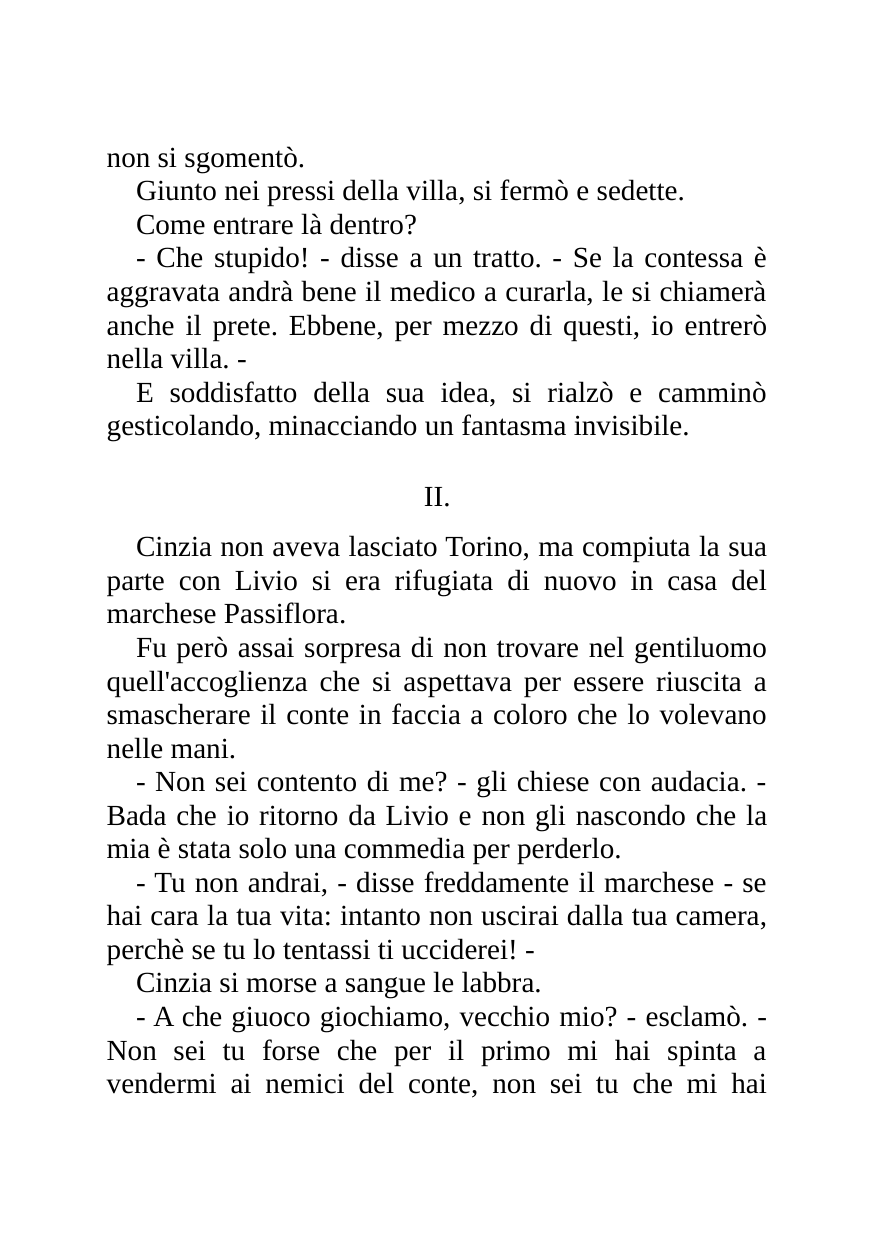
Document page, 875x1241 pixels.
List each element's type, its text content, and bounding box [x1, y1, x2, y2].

text Cinzia non aveva lasciato Torino, ma compiuta la sua parte con Livio si era rifugiata di nuovo in casa del marchese Passiflora. [106, 529, 768, 630]
text E soddisfatto della sua idea, si rialzò e camminò gesticolando, minacciando un fantasma invisibile. [106, 375, 768, 442]
text Fu però assai sorpresa di non trovare nel gentiluomo quell'accoglienza che si aspettava per essere riuscita a smascherare il conte in faccia a coloro che lo volevano nelle mani. [106, 630, 768, 764]
text Cinzia si morse a sangue le labbra. [106, 966, 768, 999]
text Come entrare là dentro? [106, 207, 768, 241]
text Giunto nei pressi della villa, si fermò e sedette. [106, 173, 768, 207]
text - Che stupido! - disse a un tratto. - Se la contessa è aggravata andrà bene il medico a curarla, le si chiamerà anche il prete. Ebbene, per mezzo di questi, io entrerò nella villa. - [106, 241, 768, 375]
text non si sgomentò. [106, 140, 768, 173]
text II. [106, 479, 768, 513]
text - A che giuoco giochiamo, vecchio mio? - esclamò. - Non sei tu forse che per il primo mi hai spinta a vendermi ai nemici del conte, non sei tu che mi hai [106, 999, 768, 1100]
text - Non sei contento di me? - gli chiese con audacia. - Bada che io ritorno da Livio e non gli nascondo che la mia è stata solo una commedia per perderlo. [106, 764, 768, 865]
text - Tu non andrai, - disse freddamente il marchese - se hai cara la tua vita: intanto non uscirai dalla tua camera, perchè se tu lo tentassi ti ucciderei! - [106, 865, 768, 966]
